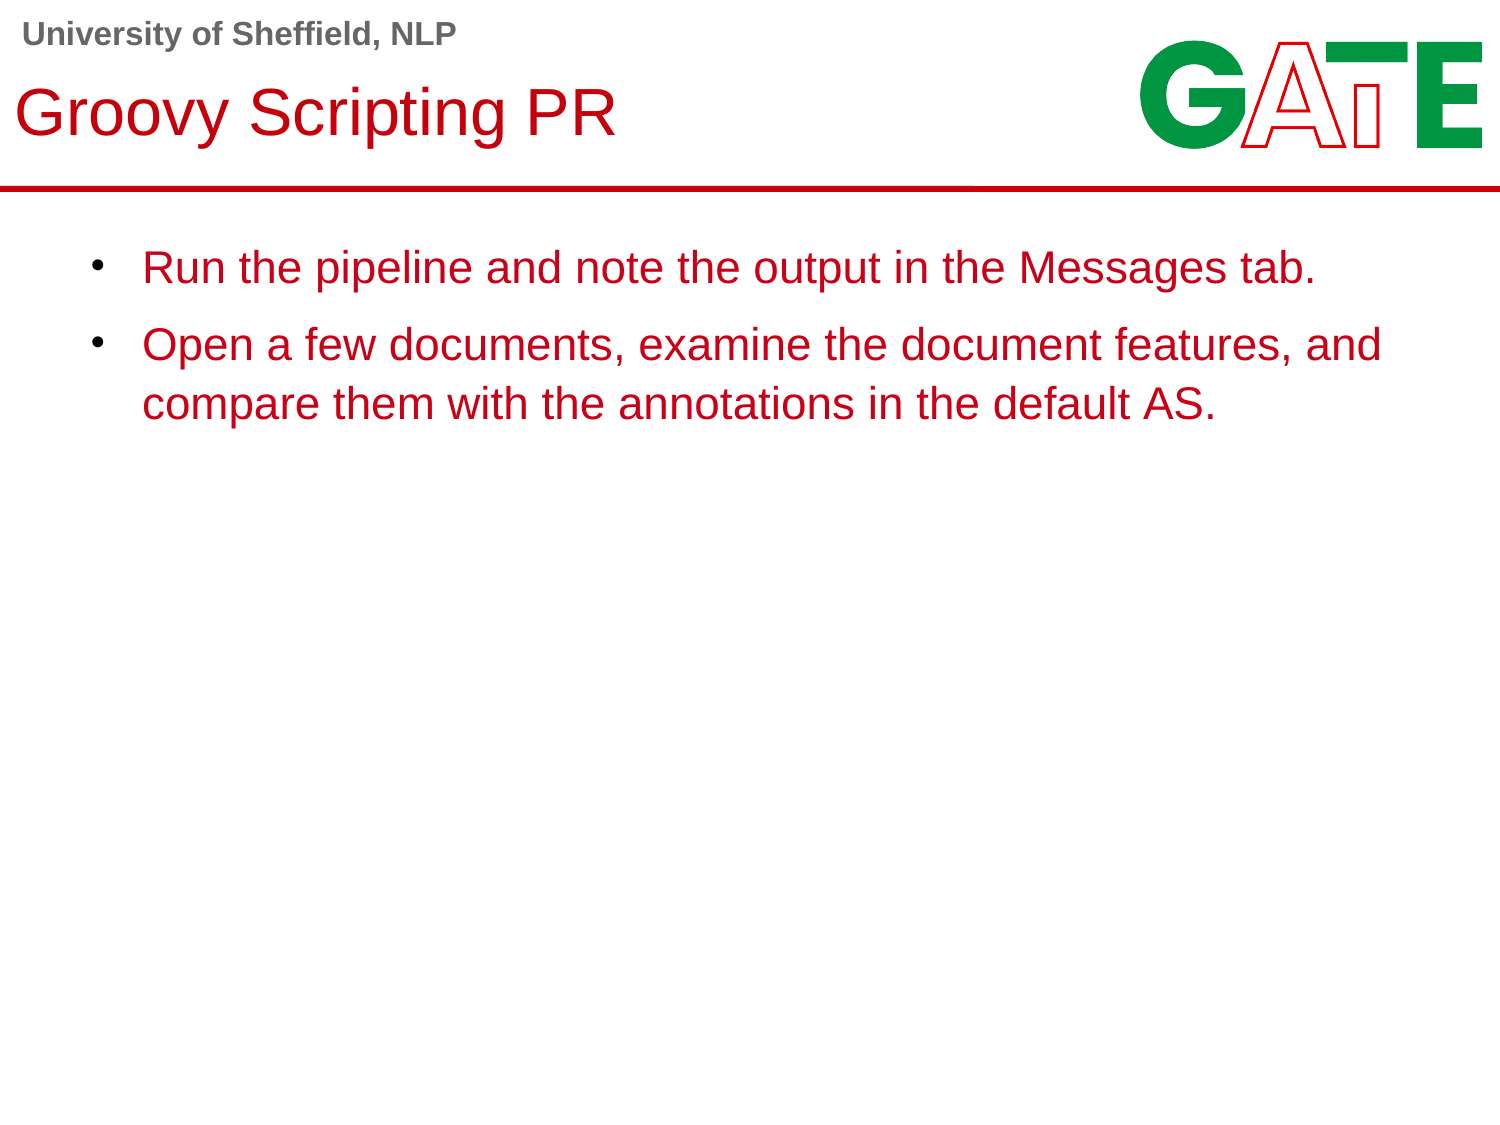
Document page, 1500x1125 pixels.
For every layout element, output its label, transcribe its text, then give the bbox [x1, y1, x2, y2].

title Groovy Scripting PR [0, 4, 1239, 214]
picture [1239, 23, 1489, 166]
list Run the pipeline and note the output in the Messages tab. Open a few documents, examine the document features, and compare them with the annotations in the default AS. [75, 224, 1415, 1106]
